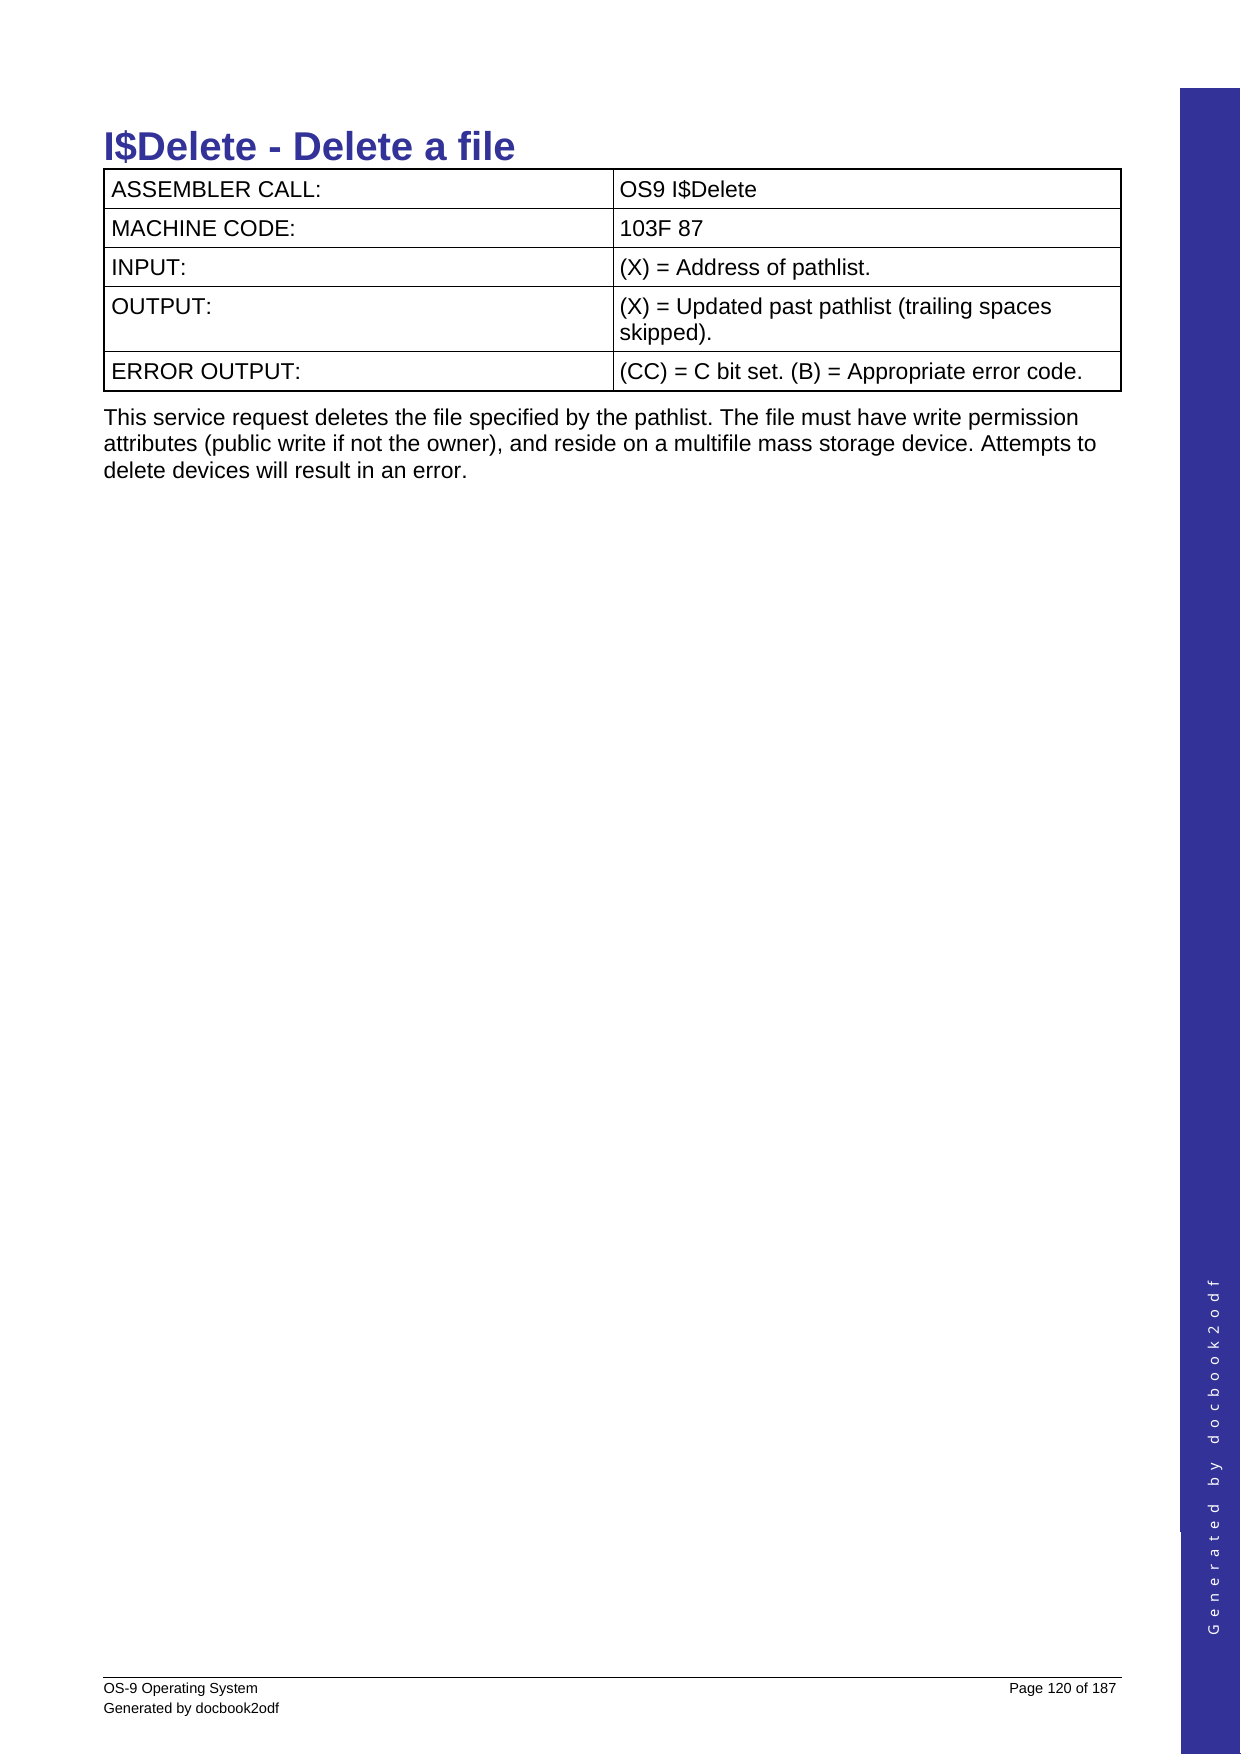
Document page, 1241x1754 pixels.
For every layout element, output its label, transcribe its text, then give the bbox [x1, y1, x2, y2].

table_cell (X) = Address of pathlist. [614, 248, 1120, 286]
subtitle I$Delete - Delete a file [103, 122, 1122, 168]
table_cell OUTPUT: [105, 287, 613, 351]
table_header OS9 I$Delete [614, 170, 1120, 208]
table_cell (CC) = C bit set. (B) = Appropriate error code. [614, 352, 1120, 390]
table_header ASSEMBLER CALL: [105, 170, 613, 208]
table_cell ERROR OUTPUT: [105, 352, 613, 390]
text This service request deletes the file specified by the pathlist. The file must have write permission attributes (public write if not the owner), and reside on a multifile mass storage device. Attempts to delete devices will result in an error. [103, 404, 1122, 483]
table_cell INPUT: [105, 248, 613, 286]
table_cell MACHINE CODE: [105, 209, 613, 247]
table_cell 103F 87 [614, 209, 1120, 247]
table_cell (X) = Updated past pathlist (trailing spaces skipped). [614, 287, 1120, 351]
